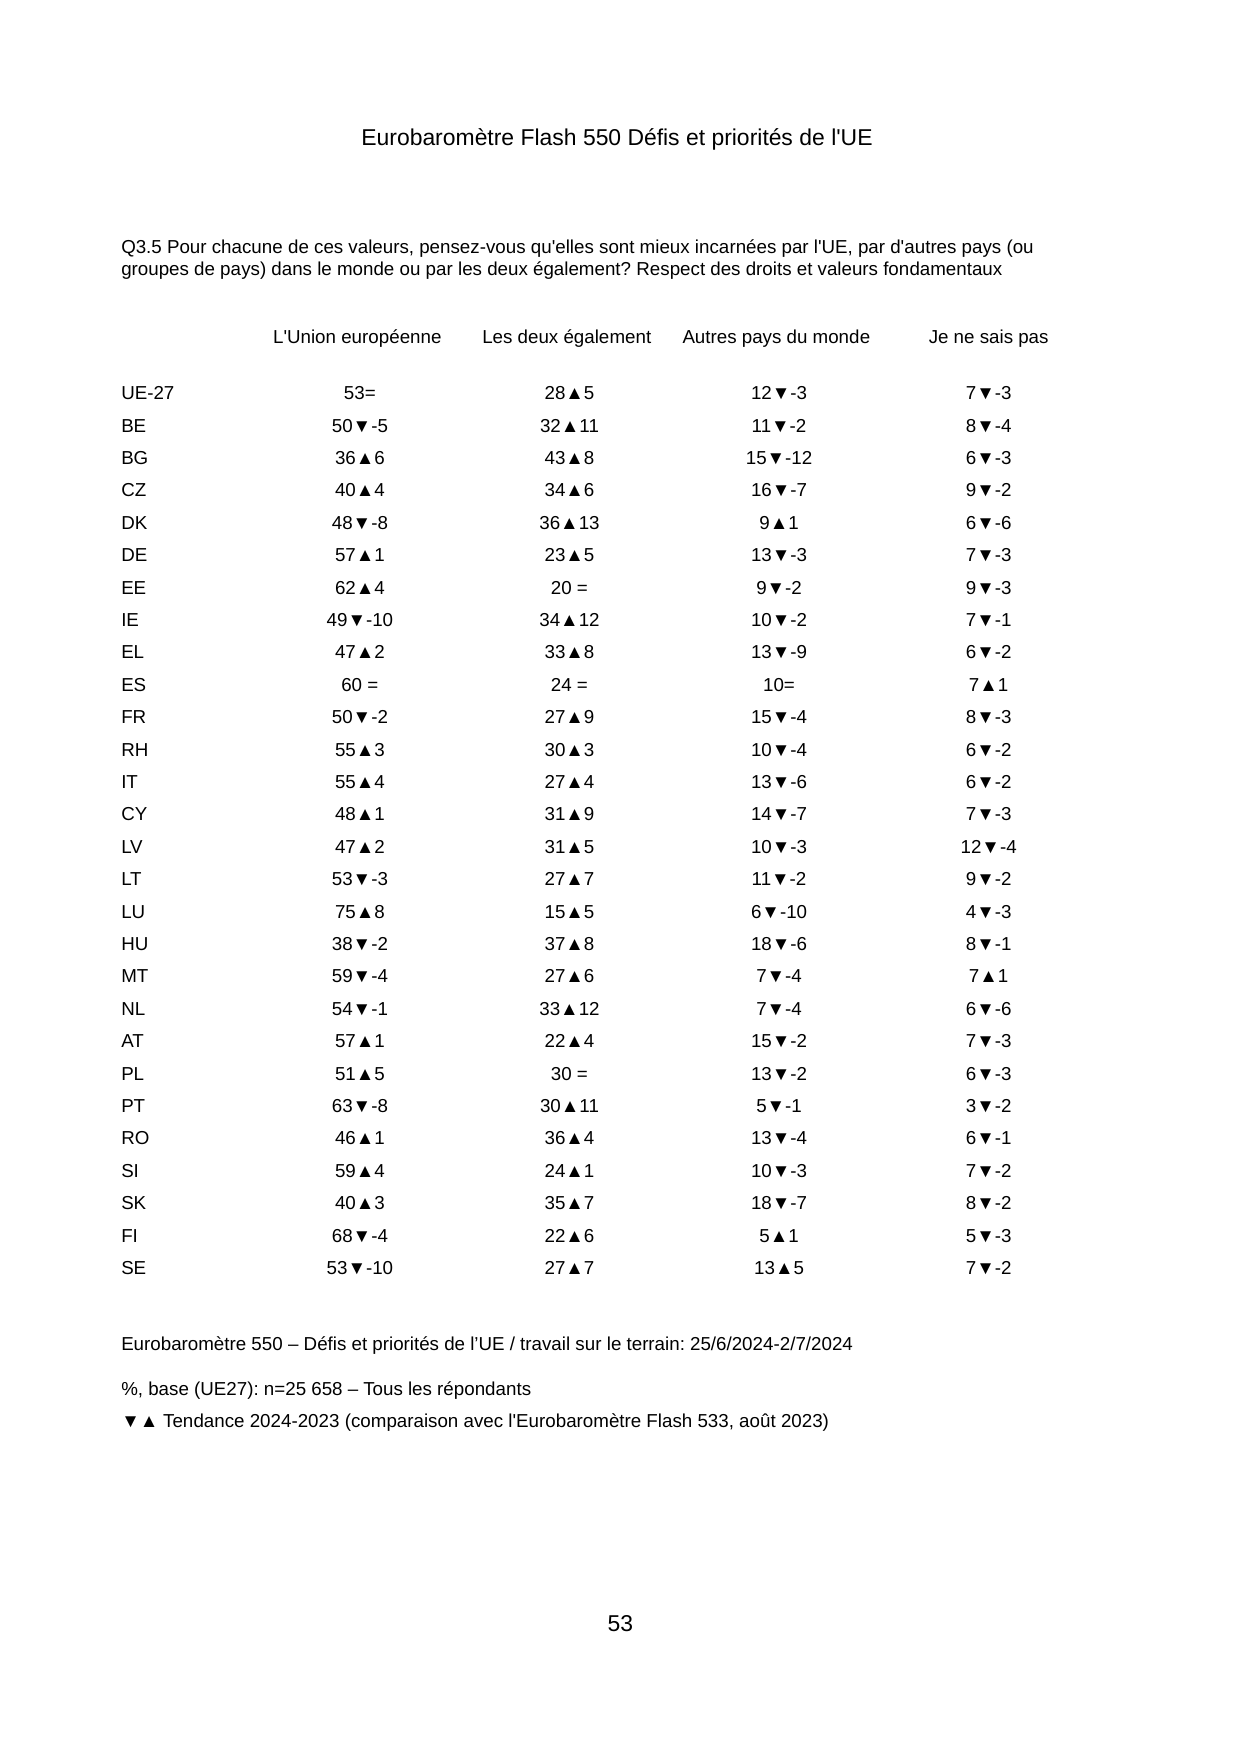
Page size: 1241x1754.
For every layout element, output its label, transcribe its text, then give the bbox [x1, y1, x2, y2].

table_cell 24▲1 [464, 1154, 674, 1187]
table_cell 55▲4 [255, 765, 464, 798]
table_cell 27▲7 [464, 863, 674, 895]
table_cell DK [118, 506, 186, 539]
table_cell 5▼-3 [884, 1219, 1093, 1251]
table_cell LT [118, 863, 186, 895]
table_cell [186, 1251, 255, 1284]
table_cell 7▼-3 [884, 1025, 1093, 1057]
table_cell 6▼-10 [674, 895, 883, 927]
table_cell 11▼-2 [674, 409, 883, 441]
table_cell 27▲9 [464, 701, 674, 733]
table_cell 46▲1 [255, 1122, 464, 1154]
table_cell PT [118, 1089, 186, 1122]
table_cell 6▼-6 [884, 506, 1093, 539]
table_cell [674, 1284, 883, 1316]
table_cell [884, 1284, 1093, 1316]
table_cell 18▼-6 [674, 928, 883, 960]
table_cell [186, 830, 255, 863]
table_cell 48▲1 [255, 798, 464, 830]
table_cell 30 = [464, 1057, 674, 1089]
table_cell 43▲8 [464, 441, 674, 474]
table_cell 27▲7 [464, 1251, 674, 1284]
table_cell 53▼-3 [255, 863, 464, 895]
table_cell [186, 1187, 255, 1219]
table_cell 38▼-2 [255, 928, 464, 960]
table_cell [186, 539, 255, 571]
table_cell 4▼-3 [884, 895, 1093, 927]
table_cell 31▲5 [464, 830, 674, 863]
table_cell 12▼-4 [884, 830, 1093, 863]
table_cell SE [118, 1251, 186, 1284]
table_cell 13▼-2 [674, 1057, 883, 1089]
table_cell FR [118, 701, 186, 733]
table_cell 10▼-3 [674, 1154, 883, 1187]
table_cell 7▲1 [884, 668, 1093, 701]
table_cell DE [118, 539, 186, 571]
table_cell 15▼-4 [674, 701, 883, 733]
table_cell 10▼-4 [674, 733, 883, 765]
table_cell 6▼-2 [884, 636, 1093, 668]
table_cell 6▼-2 [884, 765, 1093, 798]
table_cell [186, 1025, 255, 1057]
table_cell EL [118, 636, 186, 668]
table_cell 53▼-10 [255, 1251, 464, 1284]
table_cell 10▼-2 [674, 604, 883, 636]
table_cell 6▼-1 [884, 1122, 1093, 1154]
table_cell EE [118, 571, 186, 603]
table_cell HU [118, 928, 186, 960]
table_cell [186, 1219, 255, 1251]
table_cell [186, 571, 255, 603]
table_cell 7▼-4 [674, 992, 883, 1024]
table_cell CY [118, 798, 186, 830]
table_cell BG [118, 441, 186, 474]
table_cell 13▼-4 [674, 1122, 883, 1154]
table_cell RO [118, 1122, 186, 1154]
table_cell 37▲8 [464, 928, 674, 960]
table_cell 47▲2 [255, 636, 464, 668]
table_cell LU [118, 895, 186, 927]
table_cell 8▼-3 [884, 701, 1093, 733]
table_cell 3▼-2 [884, 1089, 1093, 1122]
table_cell 60 = [255, 668, 464, 701]
table_cell 7▼-2 [884, 1251, 1093, 1284]
table_cell IT [118, 765, 186, 798]
table_cell CZ [118, 474, 186, 506]
table_cell 8▼-1 [884, 928, 1093, 960]
table_cell 6▼-3 [884, 441, 1093, 474]
table_cell Les deux également [464, 298, 674, 377]
table_cell 13▼-9 [674, 636, 883, 668]
table_cell NL [118, 992, 186, 1024]
table_cell 63▼-8 [255, 1089, 464, 1122]
table_cell [186, 1089, 255, 1122]
table_cell 36▲13 [464, 506, 674, 539]
table_cell 16▼-7 [674, 474, 883, 506]
table_cell 59▲4 [255, 1154, 464, 1187]
table_cell [186, 1154, 255, 1187]
table_cell 13▼-6 [674, 765, 883, 798]
table_cell 10▼-3 [674, 830, 883, 863]
table_cell [186, 1122, 255, 1154]
table_cell [186, 506, 255, 539]
table_cell [186, 441, 255, 474]
table_cell UE-27 [118, 377, 186, 409]
table_cell 32▲11 [464, 409, 674, 441]
table_cell 30▲11 [464, 1089, 674, 1122]
table_cell 10= [674, 668, 883, 701]
table_cell 31▲9 [464, 798, 674, 830]
table_cell 34▲6 [464, 474, 674, 506]
table_cell [186, 604, 255, 636]
table_cell 11▼-2 [674, 863, 883, 895]
table_cell [118, 1284, 186, 1316]
table_cell 6▼-3 [884, 1057, 1093, 1089]
table_cell 55▲3 [255, 733, 464, 765]
table_cell 57▲1 [255, 539, 464, 571]
table_cell 20 = [464, 571, 674, 603]
table_cell 27▲6 [464, 960, 674, 992]
table_cell 75▲8 [255, 895, 464, 927]
table_cell 18▼-7 [674, 1187, 883, 1219]
table_cell [186, 701, 255, 733]
table_cell 59▼-4 [255, 960, 464, 992]
table_cell 40▲4 [255, 474, 464, 506]
table_cell BE [118, 409, 186, 441]
table_cell [186, 1284, 255, 1316]
table_cell [186, 895, 255, 927]
table_cell 9▼-3 [884, 571, 1093, 603]
table_cell 5▲1 [674, 1219, 883, 1251]
table_cell [186, 765, 255, 798]
table_cell 24 = [464, 668, 674, 701]
table_cell %, base (UE27): n=25 658 – Tous les répondants [118, 1372, 1093, 1404]
table_cell 50▼-5 [255, 409, 464, 441]
table_cell 7▼-1 [884, 604, 1093, 636]
table_cell [186, 798, 255, 830]
table_cell [186, 377, 255, 409]
table_cell 8▼-4 [884, 409, 1093, 441]
table_cell Autres pays du monde [674, 298, 883, 377]
table_cell 6▼-6 [884, 992, 1093, 1024]
table_cell LV [118, 830, 186, 863]
table_cell [186, 960, 255, 992]
table_cell 54▼-1 [255, 992, 464, 1024]
table_cell 57▲1 [255, 1025, 464, 1057]
table_cell 13▼-3 [674, 539, 883, 571]
table_cell Eurobaromètre 550 – Défis et priorités de l’UE / travail sur le terrain: 25/6/2024-2/7/2024 [118, 1316, 1093, 1372]
table_cell 33▲8 [464, 636, 674, 668]
table_cell IE [118, 604, 186, 636]
table_cell 36▲6 [255, 441, 464, 474]
table_cell [118, 298, 186, 377]
table_cell 34▲12 [464, 604, 674, 636]
table_cell 53= [255, 377, 464, 409]
table_cell [186, 928, 255, 960]
table_cell 15▼-12 [674, 441, 883, 474]
table_cell FI [118, 1219, 186, 1251]
table_cell 68▼-4 [255, 1219, 464, 1251]
table_cell 49▼-10 [255, 604, 464, 636]
table_cell 14▼-7 [674, 798, 883, 830]
table_cell [186, 409, 255, 441]
table_cell 7▼-3 [884, 798, 1093, 830]
table_cell 50▼-2 [255, 701, 464, 733]
table_cell 7▼-2 [884, 1154, 1093, 1187]
table_cell 33▲12 [464, 992, 674, 1024]
table_cell 13▲5 [674, 1251, 883, 1284]
table_header Q3.5 Pour chacune de ces valeurs, pensez-vous qu'elles sont mieux incarnées par l'UE, par d'autres pays (ou groupes de pays) dans le monde ou par les deux également? Respect des droits et valeurs fondamentaux [118, 218, 1093, 297]
table_cell [186, 636, 255, 668]
table_cell 48▼-8 [255, 506, 464, 539]
table_cell [186, 474, 255, 506]
table_cell 36▲4 [464, 1122, 674, 1154]
table_cell PL [118, 1057, 186, 1089]
table_cell [186, 863, 255, 895]
table_cell 15▼-2 [674, 1025, 883, 1057]
table_cell 9▼-2 [674, 571, 883, 603]
table_cell 30▲3 [464, 733, 674, 765]
table_cell 7▼-4 [674, 960, 883, 992]
table_cell 22▲6 [464, 1219, 674, 1251]
table_cell 8▼-2 [884, 1187, 1093, 1219]
table_cell L'Union européenne [255, 298, 464, 377]
table_cell 51▲5 [255, 1057, 464, 1089]
table_cell AT [118, 1025, 186, 1057]
table_cell SI [118, 1154, 186, 1187]
table_cell [464, 1284, 674, 1316]
table_cell 7▼-3 [884, 377, 1093, 409]
table_cell 9▲1 [674, 506, 883, 539]
table_cell Je ne sais pas [884, 298, 1093, 377]
table_cell 47▲2 [255, 830, 464, 863]
table_cell 28▲5 [464, 377, 674, 409]
table_cell 27▲4 [464, 765, 674, 798]
table_cell ES [118, 668, 186, 701]
table_cell 9▼-2 [884, 863, 1093, 895]
table_cell 6▼-2 [884, 733, 1093, 765]
table_cell 35▲7 [464, 1187, 674, 1219]
table_cell ▼▲ Tendance 2024-2023 (comparaison avec l'Eurobaromètre Flash 533, août 2023) [118, 1404, 1093, 1437]
table_cell [186, 1057, 255, 1089]
table_cell [186, 298, 255, 377]
table_cell 5▼-1 [674, 1089, 883, 1122]
table_cell [186, 992, 255, 1024]
table_cell [255, 1284, 464, 1316]
table_cell 15▲5 [464, 895, 674, 927]
table_cell 7▼-3 [884, 539, 1093, 571]
table_cell 40▲3 [255, 1187, 464, 1219]
table_cell 12▼-3 [674, 377, 883, 409]
table_cell 23▲5 [464, 539, 674, 571]
table_cell [186, 668, 255, 701]
table_cell 62▲4 [255, 571, 464, 603]
table_cell 22▲4 [464, 1025, 674, 1057]
table_cell RH [118, 733, 186, 765]
table_cell 9▼-2 [884, 474, 1093, 506]
table_cell SK [118, 1187, 186, 1219]
table_cell [186, 733, 255, 765]
table_cell MT [118, 960, 186, 992]
table_cell 7▲1 [884, 960, 1093, 992]
